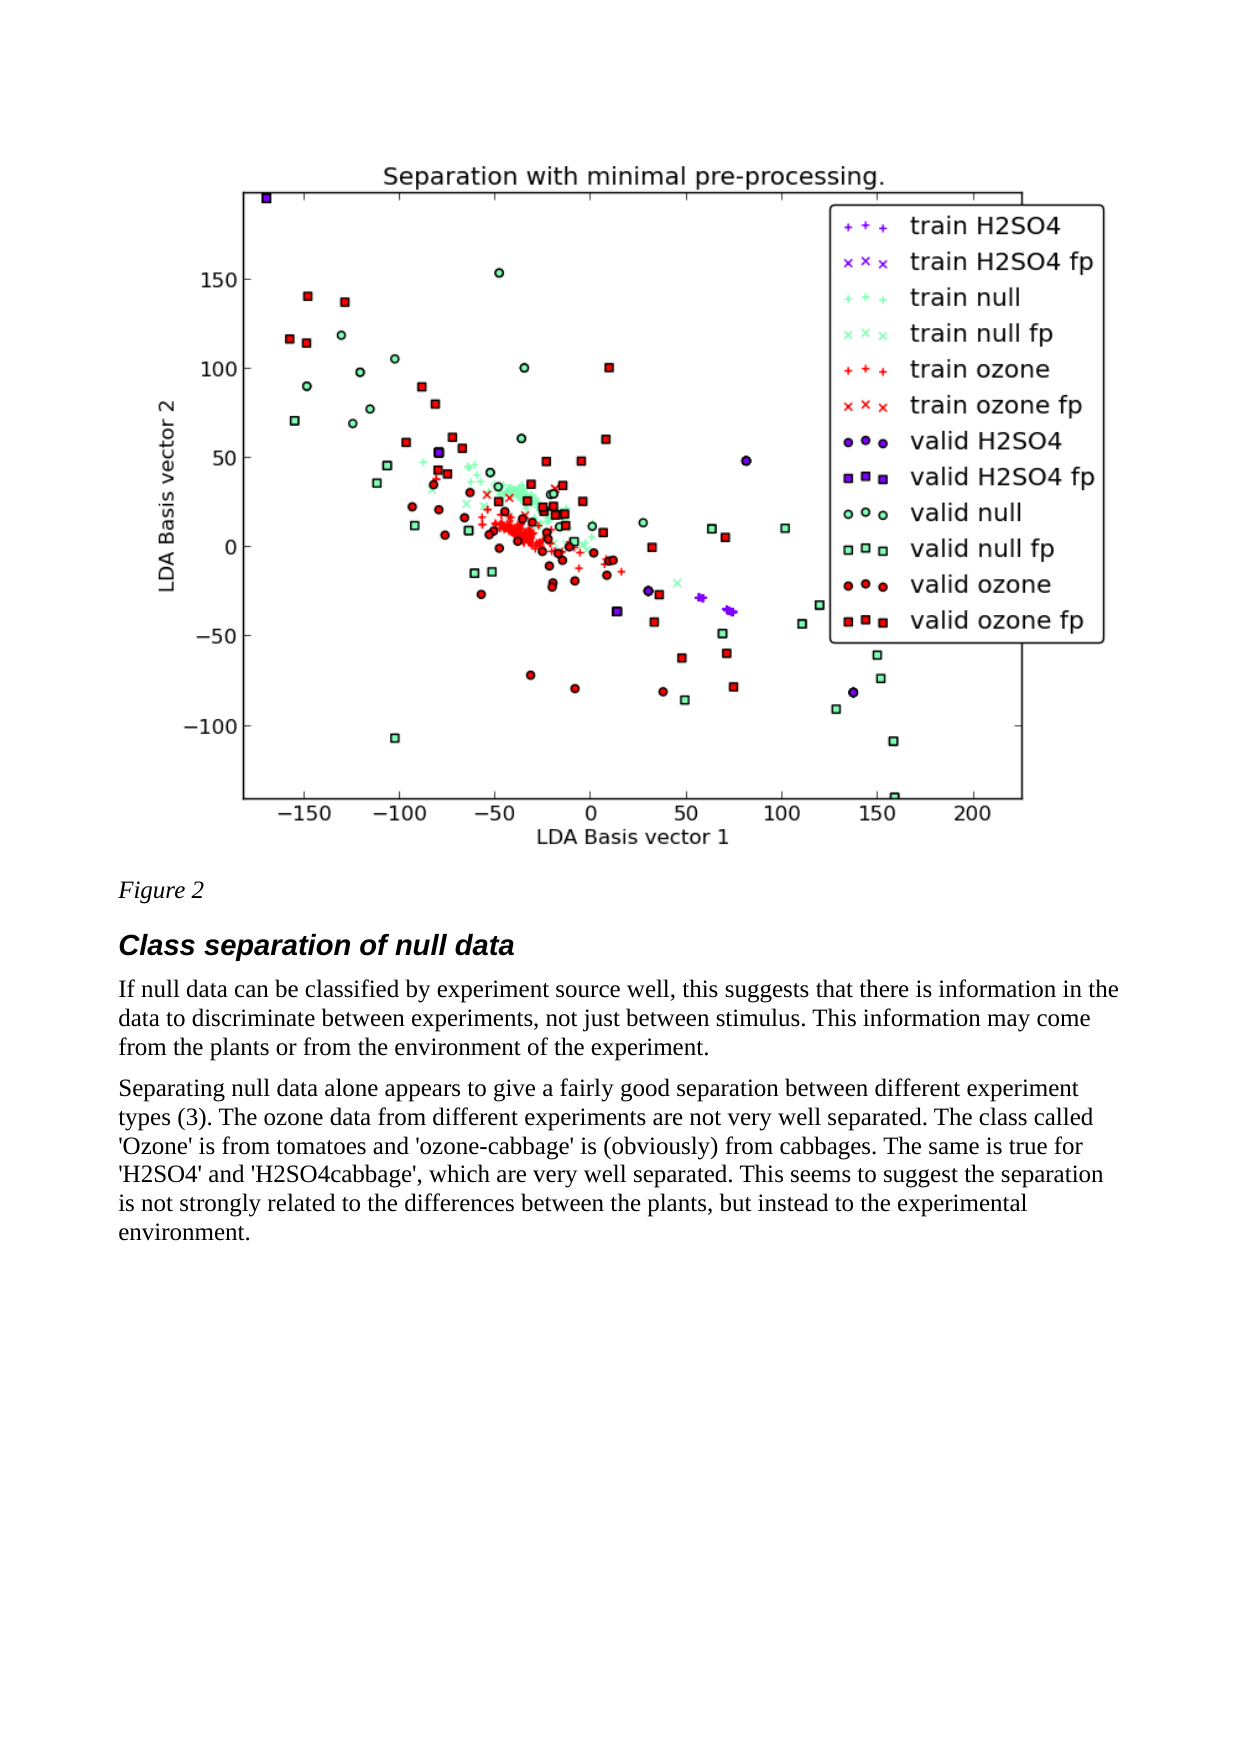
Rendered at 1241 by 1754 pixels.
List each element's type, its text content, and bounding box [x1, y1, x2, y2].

text If null data can be classified by experiment source well, this suggests that there is information in the data to discriminate between experiments, not just between stimulus. This information may come from the plants or from the environment of the experiment. [118, 974, 1122, 1061]
subtitle Class separation of null data [118, 928, 1122, 962]
text Figure 2 [118, 875, 1122, 903]
text Separating null data alone appears to give a fairly good separation between different experiment types (3). The ozone data from different experiments are not very well separated. The class called 'Ozone' is from tomatoes and 'ozone-cabbage' is (obviously) from cabbages. The same is true for 'H2SO4' and 'H2SO4cabbage', which are very well separated. This seems to suggest the separation is not strongly related to the differences between the plants, but instead to the experimental environment. [118, 1073, 1122, 1246]
picture [118, 118, 1123, 875]
